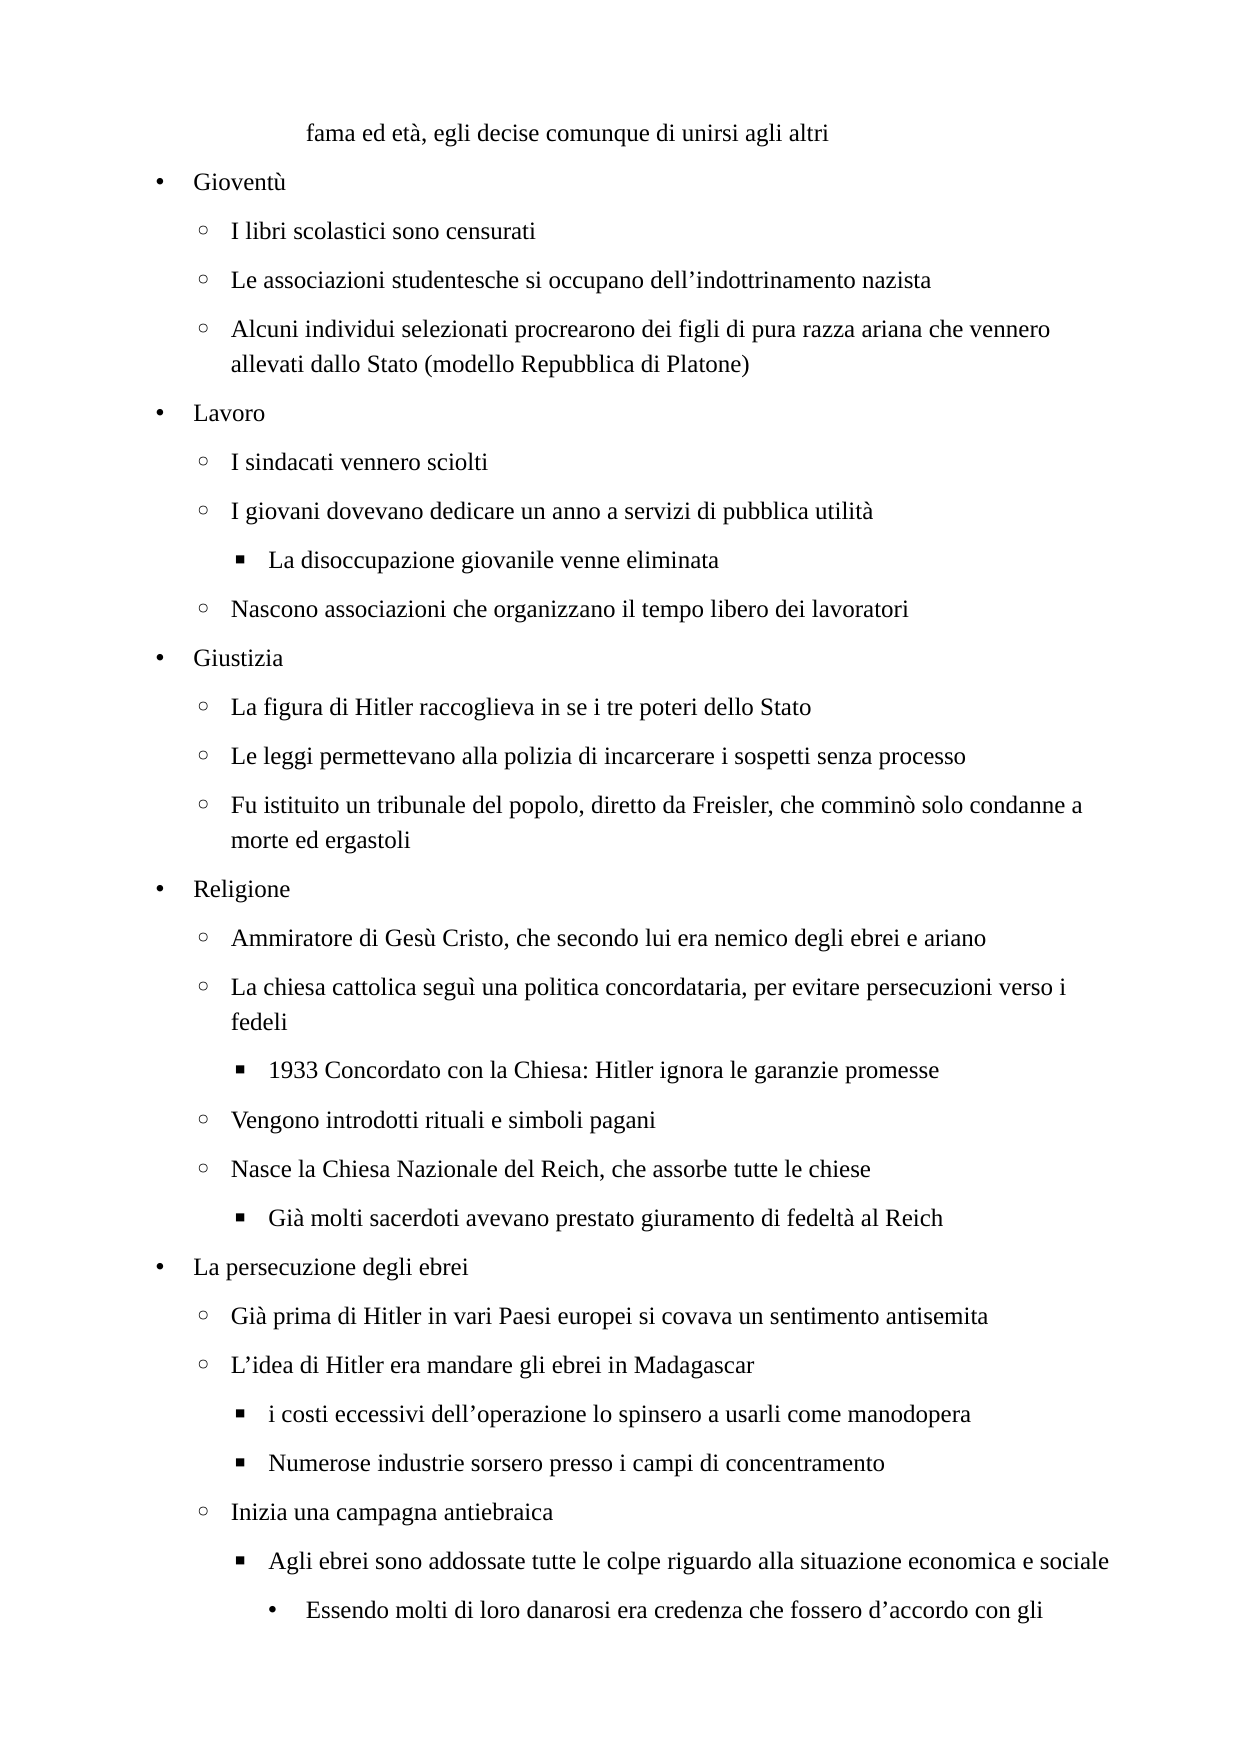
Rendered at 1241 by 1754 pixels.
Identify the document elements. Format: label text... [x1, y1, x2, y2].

list Alcuni individui selezionati procrearono dei figli di pura razza ariana che vennero allevati dallo Stato (modello Repubblica di Platone) [193, 314, 1122, 378]
list fama ed età, egli decise comunque di unirsi agli altri [268, 118, 1122, 147]
list Fu istituito un tribunale del popolo, diretto da Freisler, che comminò solo condanne a morte ed ergastoli [193, 790, 1122, 854]
list Inizia una campagna antiebraica [193, 1497, 1122, 1526]
list I libri scolastici sono censurati [193, 216, 1122, 245]
list Le leggi permettevano alla polizia di incarcerare i sospetti senza processo [193, 741, 1122, 770]
list Gioventù [156, 167, 1122, 196]
list i costi eccessivi dell’operazione lo spinsero a usarli come manodopera [231, 1399, 1122, 1428]
list La disoccupazione giovanile venne eliminata [231, 545, 1122, 574]
list I giovani dovevano dedicare un anno a servizi di pubblica utilità [193, 496, 1122, 525]
list Numerose industrie sorsero presso i campi di concentramento [231, 1448, 1122, 1477]
list Lavoro [156, 398, 1122, 427]
list La figura di Hitler raccoglieva in se i tre poteri dello Stato [193, 692, 1122, 721]
list I sindacati vennero sciolti [193, 447, 1122, 476]
list Essendo molti di loro danarosi era credenza che fossero d’accordo con gli [268, 1595, 1122, 1624]
list La chiesa cattolica seguì una politica concordataria, per evitare persecuzioni verso i fedeli [193, 972, 1122, 1035]
list Giustizia [156, 643, 1122, 672]
list Già prima di Hitler in vari Paesi europei si covava un sentimento antisemita [193, 1301, 1122, 1330]
list Le associazioni studentesche si occupano dell’indottrinamento nazista [193, 265, 1122, 294]
list L’idea di Hitler era mandare gli ebrei in Madagascar [193, 1350, 1122, 1379]
list 1933 Concordato con la Chiesa: Hitler ignora le garanzie promesse [231, 1056, 1122, 1084]
list Agli ebrei sono addossate tutte le colpe riguardo alla situazione economica e sociale [231, 1546, 1122, 1575]
list Vengono introdotti rituali e simboli pagani [193, 1105, 1122, 1133]
list Ammiratore di Gesù Cristo, che secondo lui era nemico degli ebrei e ariano [193, 923, 1122, 952]
list Nascono associazioni che organizzano il tempo libero dei lavoratori [193, 594, 1122, 623]
list Nasce la Chiesa Nazionale del Reich, che assorbe tutte le chiese [193, 1154, 1122, 1182]
list Religione [156, 874, 1122, 903]
list La persecuzione degli ebrei [156, 1252, 1122, 1281]
list Già molti sacerdoti avevano prestato giuramento di fedeltà al Reich [231, 1203, 1122, 1232]
